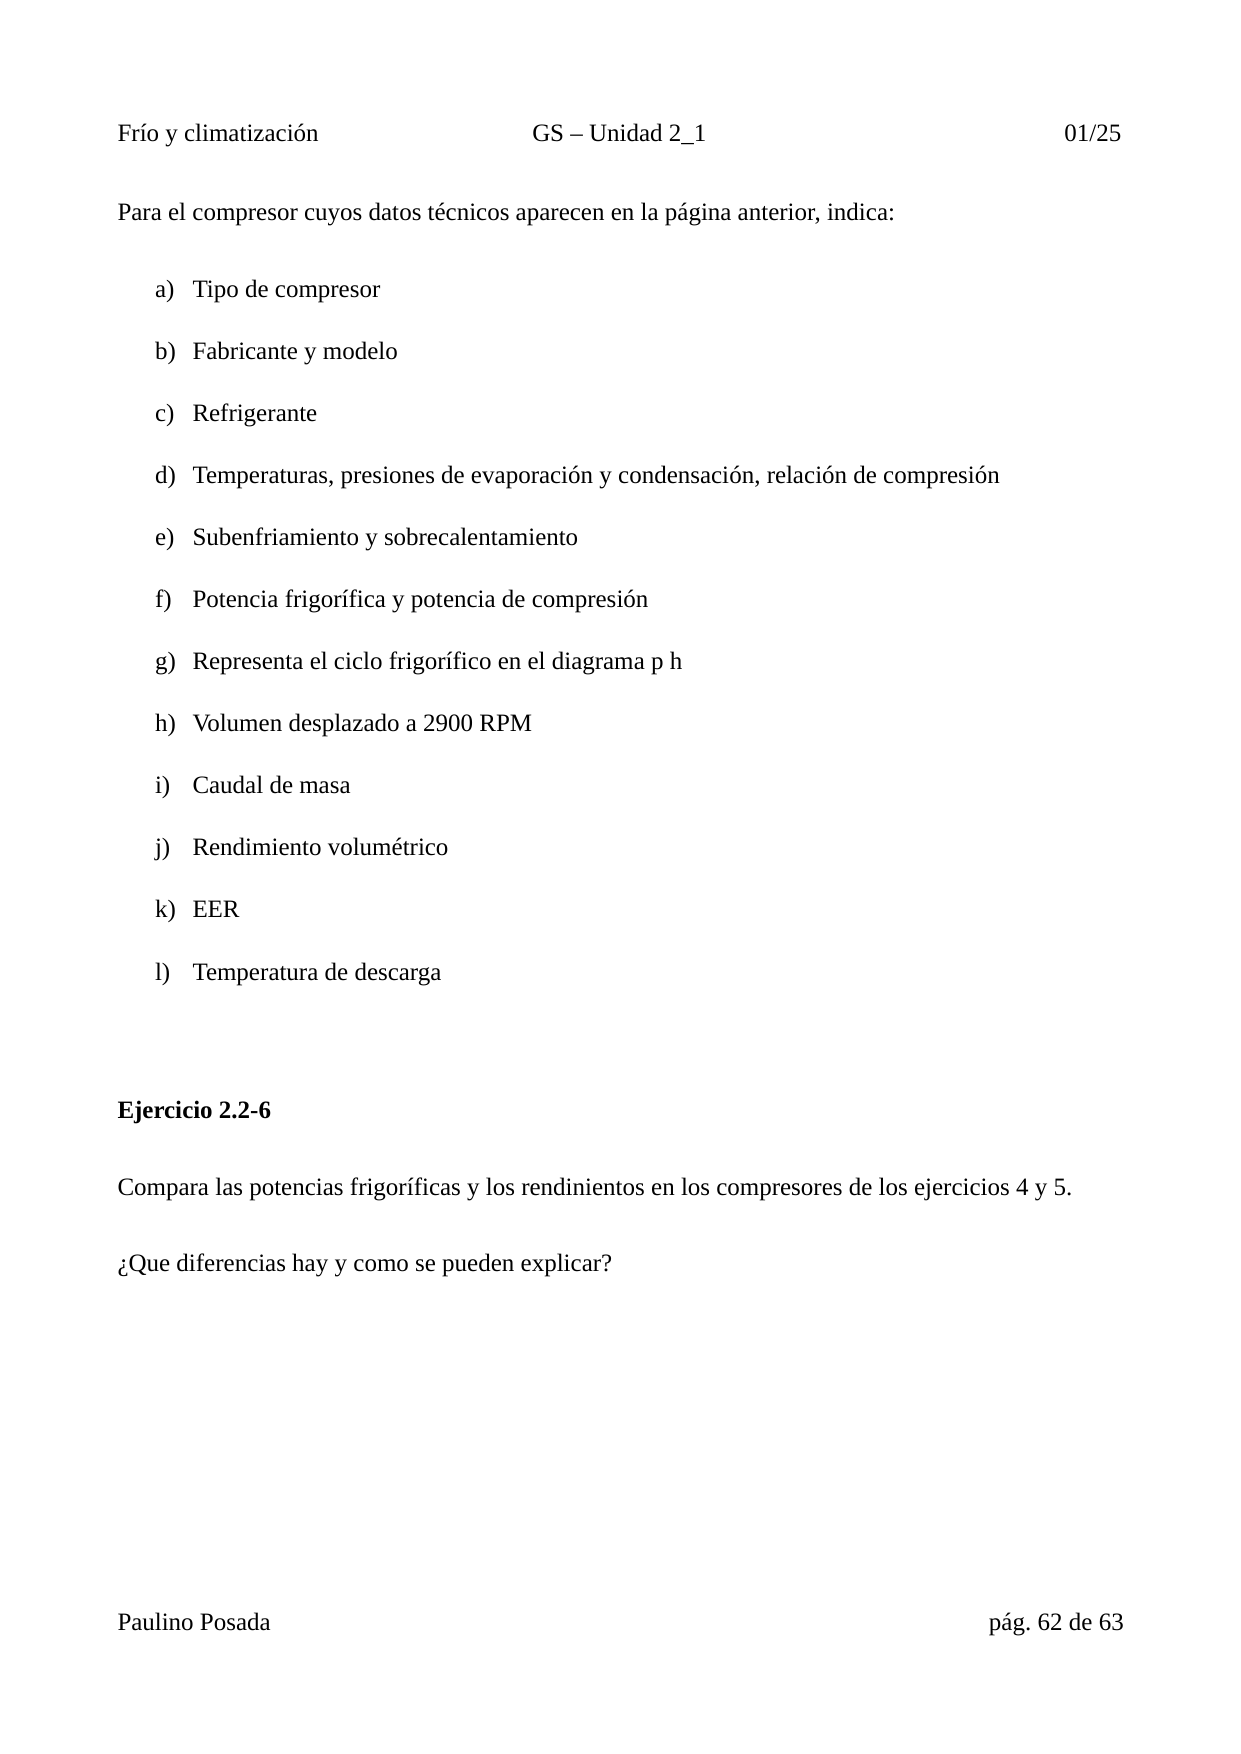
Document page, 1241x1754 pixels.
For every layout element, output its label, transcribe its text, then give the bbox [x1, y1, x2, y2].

list Rendimiento volumétrico [155, 832, 1123, 861]
list Temperatura de descarga [155, 957, 1123, 985]
text ¿Que diferencias hay y como se pueden explicar? [117, 1248, 1123, 1277]
list EER [155, 894, 1123, 923]
list Representa el ciclo frigorífico en el diagrama p h [155, 646, 1123, 675]
list Subenfriamiento y sobrecalentamiento [155, 522, 1123, 551]
list Volumen desplazado a 2900 RPM [155, 708, 1123, 737]
list Temperaturas, presiones de evaporación y condensación, relación de compresión [155, 460, 1123, 489]
text Ejercicio 2.2-6 [117, 1095, 1123, 1124]
list Caudal de masa [155, 770, 1123, 799]
text Compara las potencias frigoríficas y los rendinientos en los compresores de los ejercicios 4 y 5. [117, 1172, 1123, 1200]
list Fabricante y modelo [155, 336, 1123, 364]
text Para el compresor cuyos datos técnicos aparecen en la página anterior, indica: [117, 197, 1123, 226]
list Potencia frigorífica y potencia de compresión [155, 584, 1123, 613]
list Refrigerante [155, 398, 1123, 427]
list Tipo de compresor [155, 274, 1123, 302]
